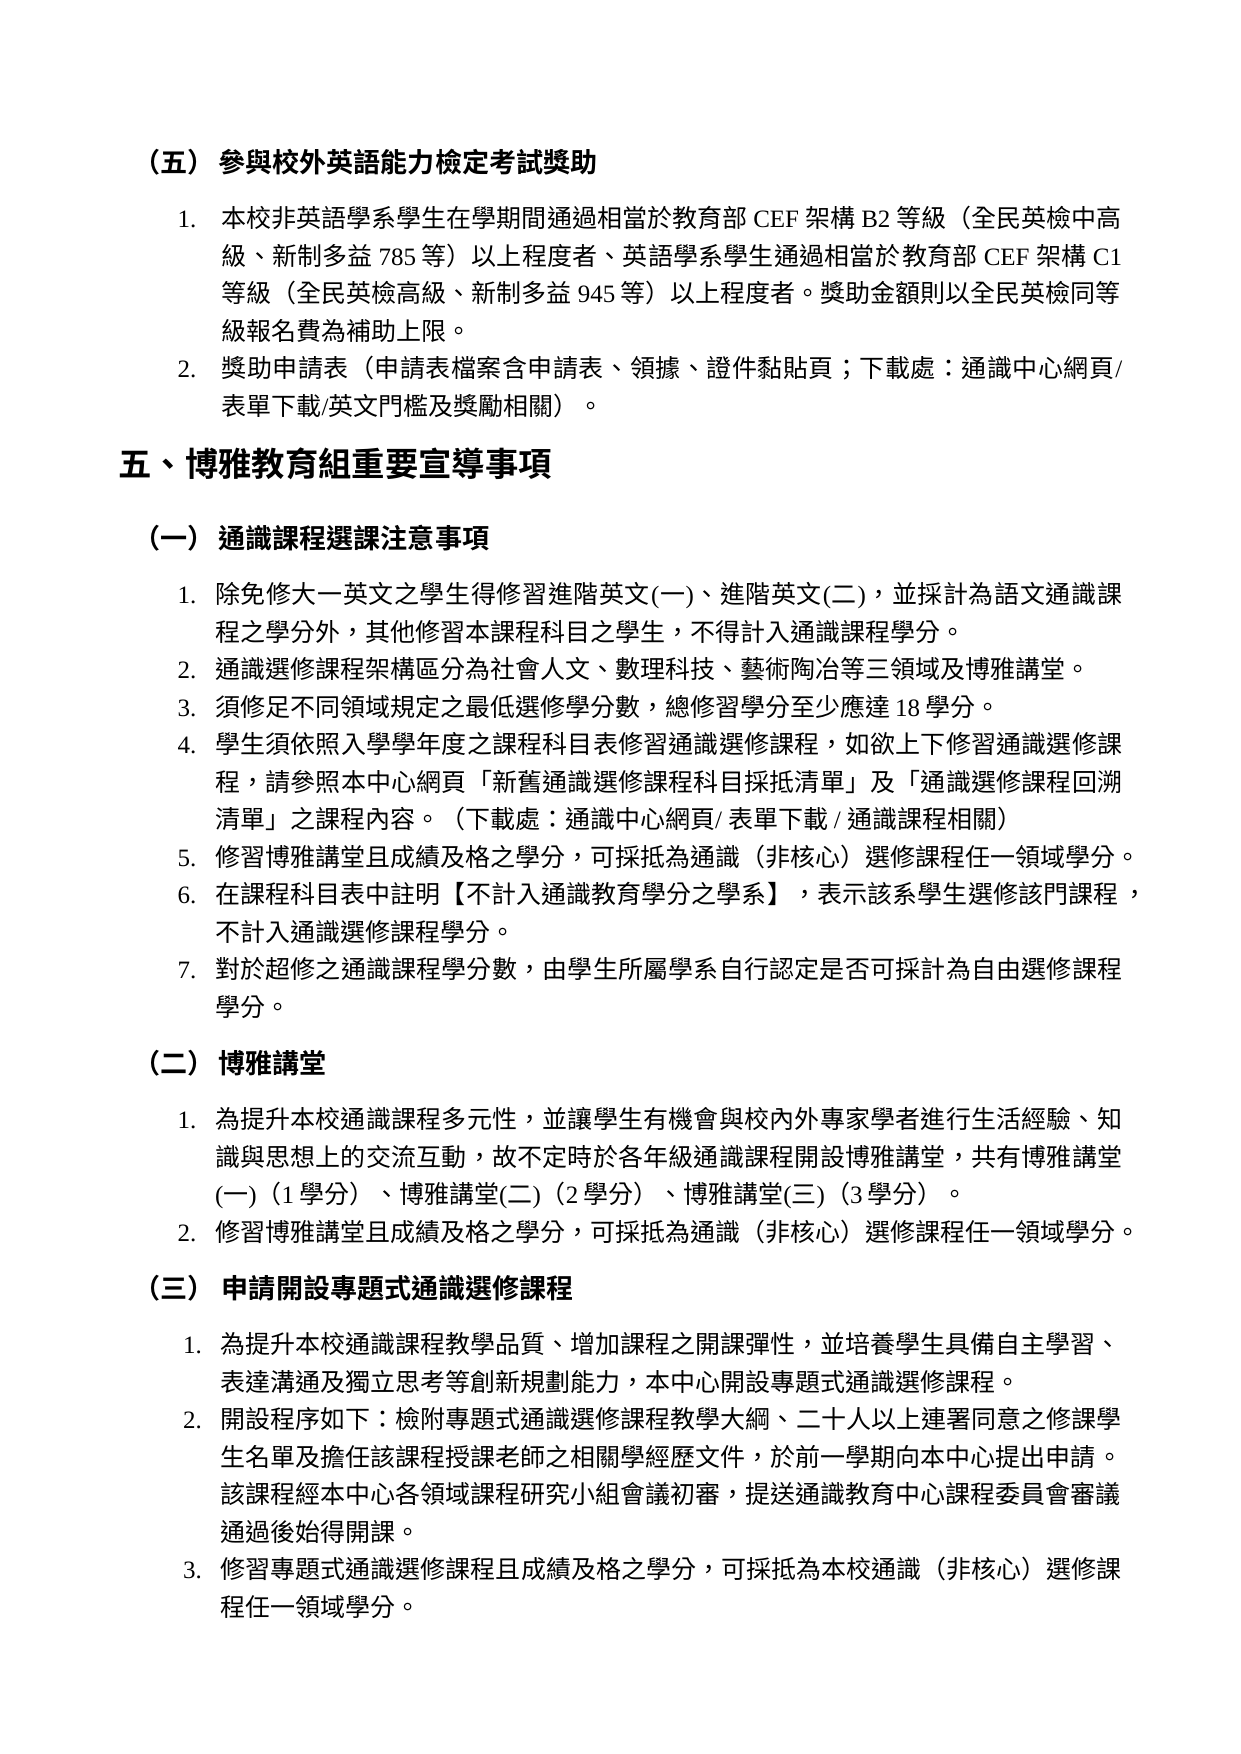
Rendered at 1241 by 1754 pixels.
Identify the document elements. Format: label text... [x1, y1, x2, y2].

list 修習專題式通識選修課程且成績及格之學分，可採抵為本校通識（非核心）選修課程任一領域學分。 [183, 1549, 1122, 1624]
list 須修足不同領域規定之最低選修學分數，總修習學分至少應達18學分。 [177, 687, 1122, 724]
list 修習博雅講堂且成績及格之學分，可採抵為通識（非核心）選修課程任一領域學分。 [177, 837, 1122, 874]
list 為提升本校通識課程多元性，並讓學生有機會與校內外專家學者進行生活經驗、知識與思想上的交流互動，故不定時於各年級通識課程開設博雅講堂，共有博雅講堂(一)（1學分）、博雅講堂(二)（2學分）、博雅講堂(三)（3學分）。 [177, 1099, 1122, 1212]
list 獎助申請表（申請表檔案含申請表、領據、證件黏貼頁；下載處：通識中心網頁/表單下載/英文門檻及獎勵相關）。 [177, 348, 1122, 423]
list 通識課程選課注意事項 [133, 499, 1122, 574]
list 通識選修課程架構區分為社會人文、數理科技、藝術陶冶等三領域及博雅講堂。 [177, 649, 1122, 687]
list 學生須依照入學學年度之課程科目表修習通識選修課程，如欲上下修習通識選修課程，請參照本中心網頁「新舊通識選修課程科目採抵清單」及「通識選修課程回溯清單」之課程內容。（下載處：通識中心網頁/ 表單下載 / 通識課程相關） [177, 724, 1122, 837]
list 在課程科目表中註明【不計入通識教育學分之學系】，表示該系學生選修該門課程，不計入通識選修課程學分。 [177, 874, 1122, 949]
list 參與校外英語能力檢定考試獎助 [133, 123, 1122, 198]
list 博雅講堂 [133, 1024, 1122, 1099]
list 為提升本校通識課程教學品質、增加課程之開課彈性，並培養學生具備自主學習、表達溝通及獨立思考等創新規劃能力，本中心開設專題式通識選修課程。 [183, 1324, 1122, 1399]
list 申請開設專題式通識選修課程 [133, 1249, 1122, 1324]
list 除免修大一英文之學生得修習進階英文(一)、進階英文(二)，並採計為語文通識課程之學分外，其他修習本課程科目之學生，不得計入通識課程學分。 [177, 574, 1122, 649]
list 修習博雅講堂且成績及格之學分，可採抵為通識（非核心）選修課程任一領域學分。 [177, 1212, 1122, 1249]
text 五、博雅教育組重要宣導事項 [118, 424, 1122, 499]
list 開設程序如下：檢附專題式通識選修課程教學大綱、二十人以上連署同意之修課學生名單及擔任該課程授課老師之相關學經歷文件，於前一學期向本中心提出申請。該課程經本中心各領域課程研究小組會議初審，提送通識教育中心課程委員會審議通過後始得開課。 [183, 1399, 1122, 1549]
list 本校非英語學系學生在學期間通過相當於教育部 CEF 架構 B2 等級（全民英檢中高級、新制多益785等）以上程度者、英語學系學生通過相當於教育部 CEF 架構 C1 等級（全民英檢高級、新制多益945等）以上程度者。獎助金額則以全民英檢同等級報名費為補助上限。 [177, 198, 1122, 348]
list 對於超修之通識課程學分數，由學生所屬學系自行認定是否可採計為自由選修課程學分。 [177, 949, 1122, 1024]
